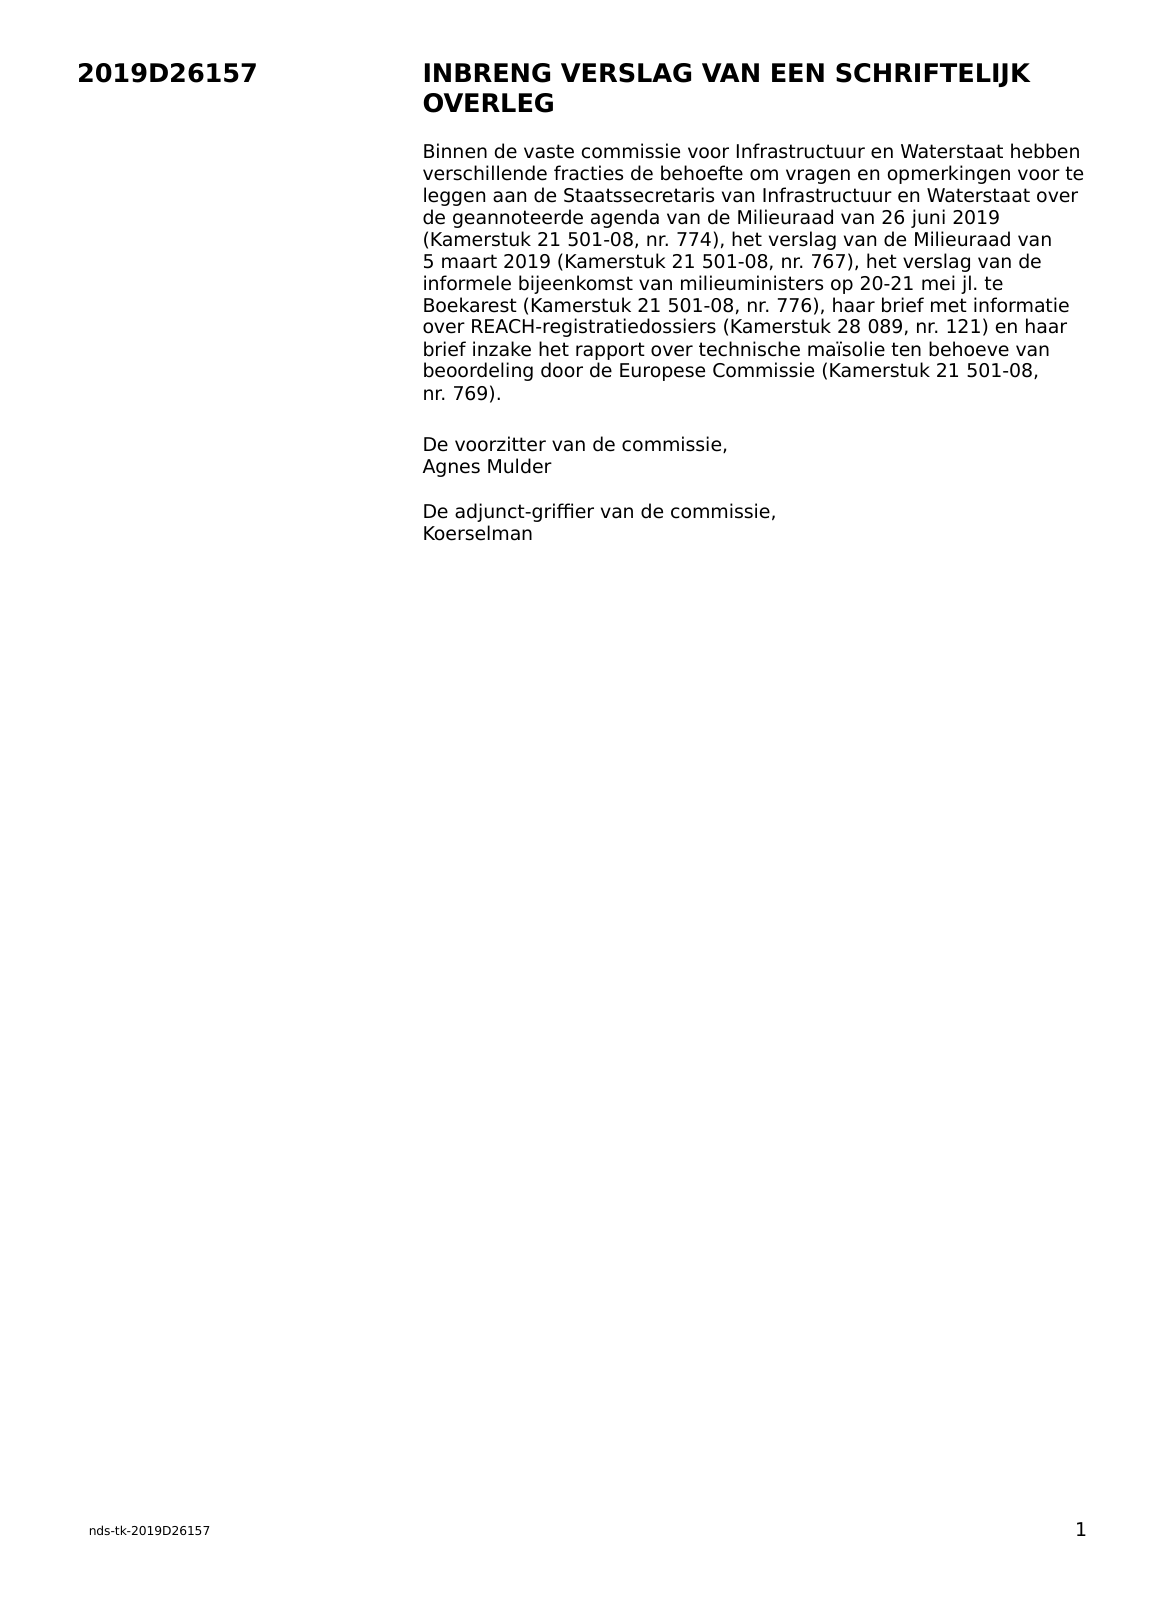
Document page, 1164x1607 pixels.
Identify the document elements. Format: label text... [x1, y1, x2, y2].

text De adjunct-griffier van de commissie, Koerselman [422, 501, 1087, 544]
text De voorzitter van de commissie, Agnes Mulder [422, 434, 1087, 478]
text 2019D26157 INBRENG VERSLAG VAN EEN SCHRIFTELIJK OVERLEG [77, 59, 1087, 118]
text Binnen de vaste commissie voor Infrastructuur en Waterstaat hebben verschillende fracties de behoefte om vragen en opmerkingen voor te leggen aan de Staatssecretaris van Infrastructuur en Waterstaat over de geannoteerde agenda van de Milieuraad van 26 juni 2019 (Kamerstuk 21 501-08, nr. 774), het verslag van de Milieuraad van 5 maart 2019 (Kamerstuk 21 501-08, nr. 767), het verslag van de informele bijeenkomst van milieuministers op 20-21 mei jl. te Boekarest (Kamerstuk 21 501-08, nr. 776), haar brief met informatie over REACH-registratiedossiers (Kamerstuk 28 089, nr. 121) en haar brief inzake het rapport over technische maïsolie ten behoeve van beoordeling door de Europese Commissie (Kamerstuk 21 501-08, nr. 769). [422, 141, 1087, 404]
text nds-tk-2019D26157 [88, 1524, 323, 1538]
